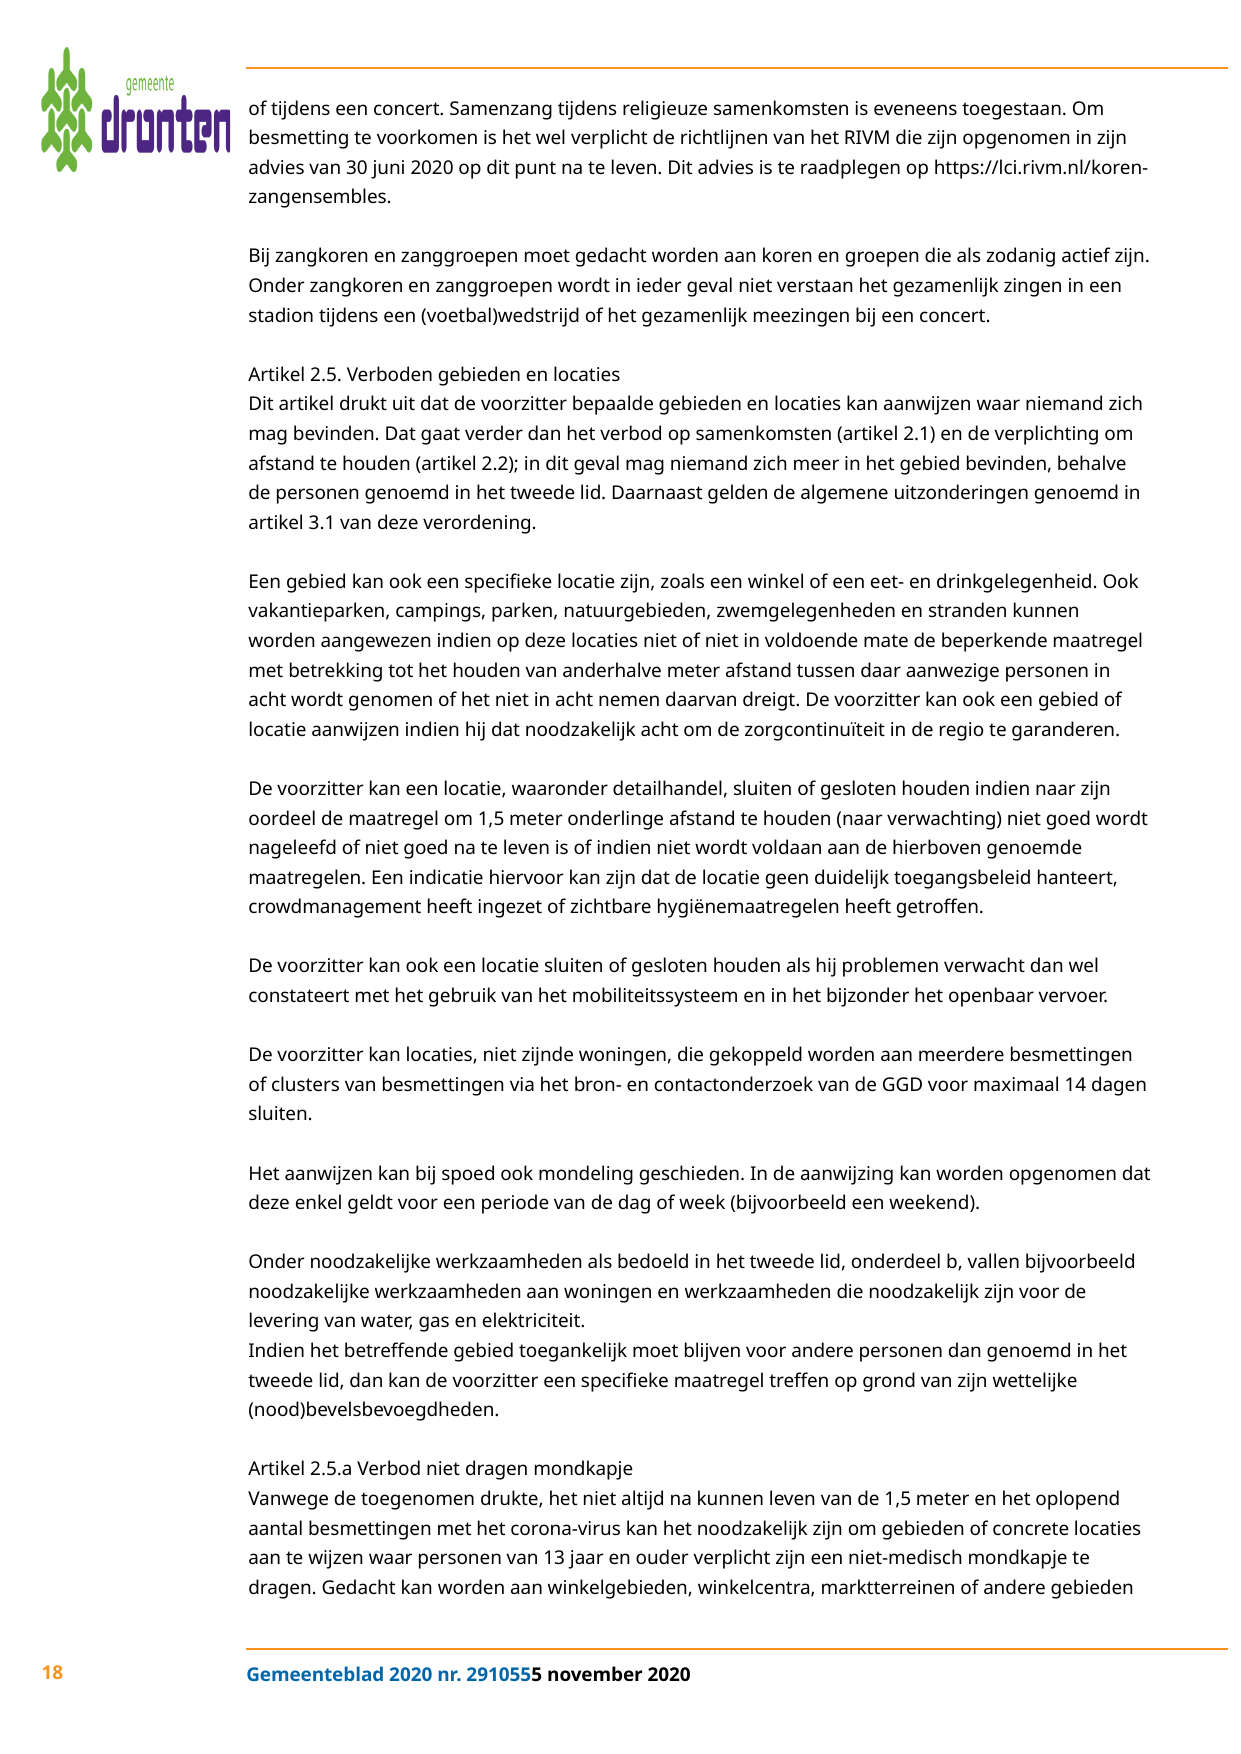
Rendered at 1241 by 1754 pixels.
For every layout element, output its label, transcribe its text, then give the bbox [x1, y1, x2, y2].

text Bij zangkoren en zanggroepen moet gedacht worden aan koren en groepen die als zodanig actief zijn. Onder zangkoren en zanggroepen wordt in ieder geval niet verstaan het gezamenlijk zingen in een stadion tijdens een (voetbal)wedstrijd of het gezamenlijk meezingen bij een concert. [248, 243, 1152, 328]
picture [41, 47, 231, 172]
text De voorzitter kan een locatie, waaronder detailhandel, sluiten of gesloten houden indien naar zijn oordeel de maatregel om 1,5 meter onderlinge afstand te houden (naar verwachting) niet goed wordt nageleefd of niet goed na te leven is of indien niet wordt voldaan aan de hierboven genoemde maatregelen. Een indicatie hiervoor kan zijn dat de locatie geen duidelijk toegangsbeleid hanteert, crowdmanagement heeft ingezet of zichtbare hygiënemaatregelen heeft getroffen. [248, 775, 1152, 919]
text Vanwege de toegenomen drukte, het niet altijd na kunnen leven van de 1,5 meter en het oplopend aantal besmettingen met het corona-virus kan het noodzakelijk zijn om gebieden of concrete locaties aan te wijzen waar personen van 13 jaar en ouder verplicht zijn een niet-medisch mondkapje te dragen. Gedacht kan worden aan winkelgebieden, winkelcentra, marktterreinen of andere gebieden [248, 1485, 1152, 1600]
text Artikel 2.5.a Verbod niet dragen mondkapje [248, 1456, 1152, 1481]
text De voorzitter kan locaties, niet zijnde woningen, die gekoppeld worden aan meerdere besmettingen of clusters van besmettingen via het bron- en contactonderzoek van de GGD voor maximaal 14 dagen sluiten. [248, 1041, 1152, 1126]
text Het aanwijzen kan bij spoed ook mondeling geschieden. In de aanwijzing kan worden opgenomen dat deze enkel geldt voor een periode van de dag of week (bijvoorbeeld een weekend). [248, 1160, 1152, 1215]
text of tijdens een concert. Samenzang tijdens religieuze samenkomsten is eveneens toegestaan. Om besmetting te voorkomen is het wel verplicht de richtlijnen van het RIVM die zijn opgenomen in zijn advies van 30 juni 2020 op dit punt na te leven. Dit advies is te raadplegen op https://lci.rivm.nl/koren-zangensembles. [248, 95, 1152, 209]
text Artikel 2.5. Verboden gebieden en locaties [248, 361, 1152, 387]
text De voorzitter kan ook een locatie sluiten of gesloten houden als hij problemen verwacht dan wel constateert met het gebruik van het mobiliteitssysteem en in het bijzonder het openbaar vervoer. [248, 953, 1152, 1008]
text Onder noodzakelijke werkzaamheden als bedoeld in het tweede lid, onderdeel b, vallen bijvoorbeeld noodzakelijke werkzaamheden aan woningen en werkzaamheden die noodzakelijk zijn voor de levering van water, gas en elektriciteit. [248, 1248, 1152, 1333]
text Indien het betreffende gebied toegankelijk moet blijven voor andere personen dan genoemd in het tweede lid, dan kan de voorzitter een specifieke maatregel treffen op grond van zijn wettelijke (nood)bevelsbevoegdheden. [248, 1337, 1152, 1422]
text Dit artikel drukt uit dat de voorzitter bepaalde gebieden en locaties kan aanwijzen waar niemand zich mag bevinden. Dat gaat verder dan het verbod op samenkomsten (artikel 2.1) en de verplichting om afstand te houden (artikel 2.2); in dit geval mag niemand zich meer in het gebied bevinden, behalve de personen genoemd in het tweede lid. Daarnaast gelden de algemene uitzonderingen genoemd in artikel 3.1 van deze verordening. [248, 391, 1152, 535]
text Een gebied kan ook een specifieke locatie zijn, zoals een winkel of een eet- en drinkgelegenheid. Ook vakantieparken, campings, parken, natuurgebieden, zwemgelegenheden en stranden kunnen worden aangewezen indien op deze locaties niet of niet in voldoende mate de beperkende maatregel met betrekking tot het houden van anderhalve meter afstand tussen daar aanwezige personen in acht wordt genomen of het niet in acht nemen daarvan dreigt. De voorzitter kan ook een gebied of locatie aanwijzen indien hij dat noodzakelijk acht om de zorgcontinuïteit in de regio te garanderen. [248, 568, 1152, 742]
